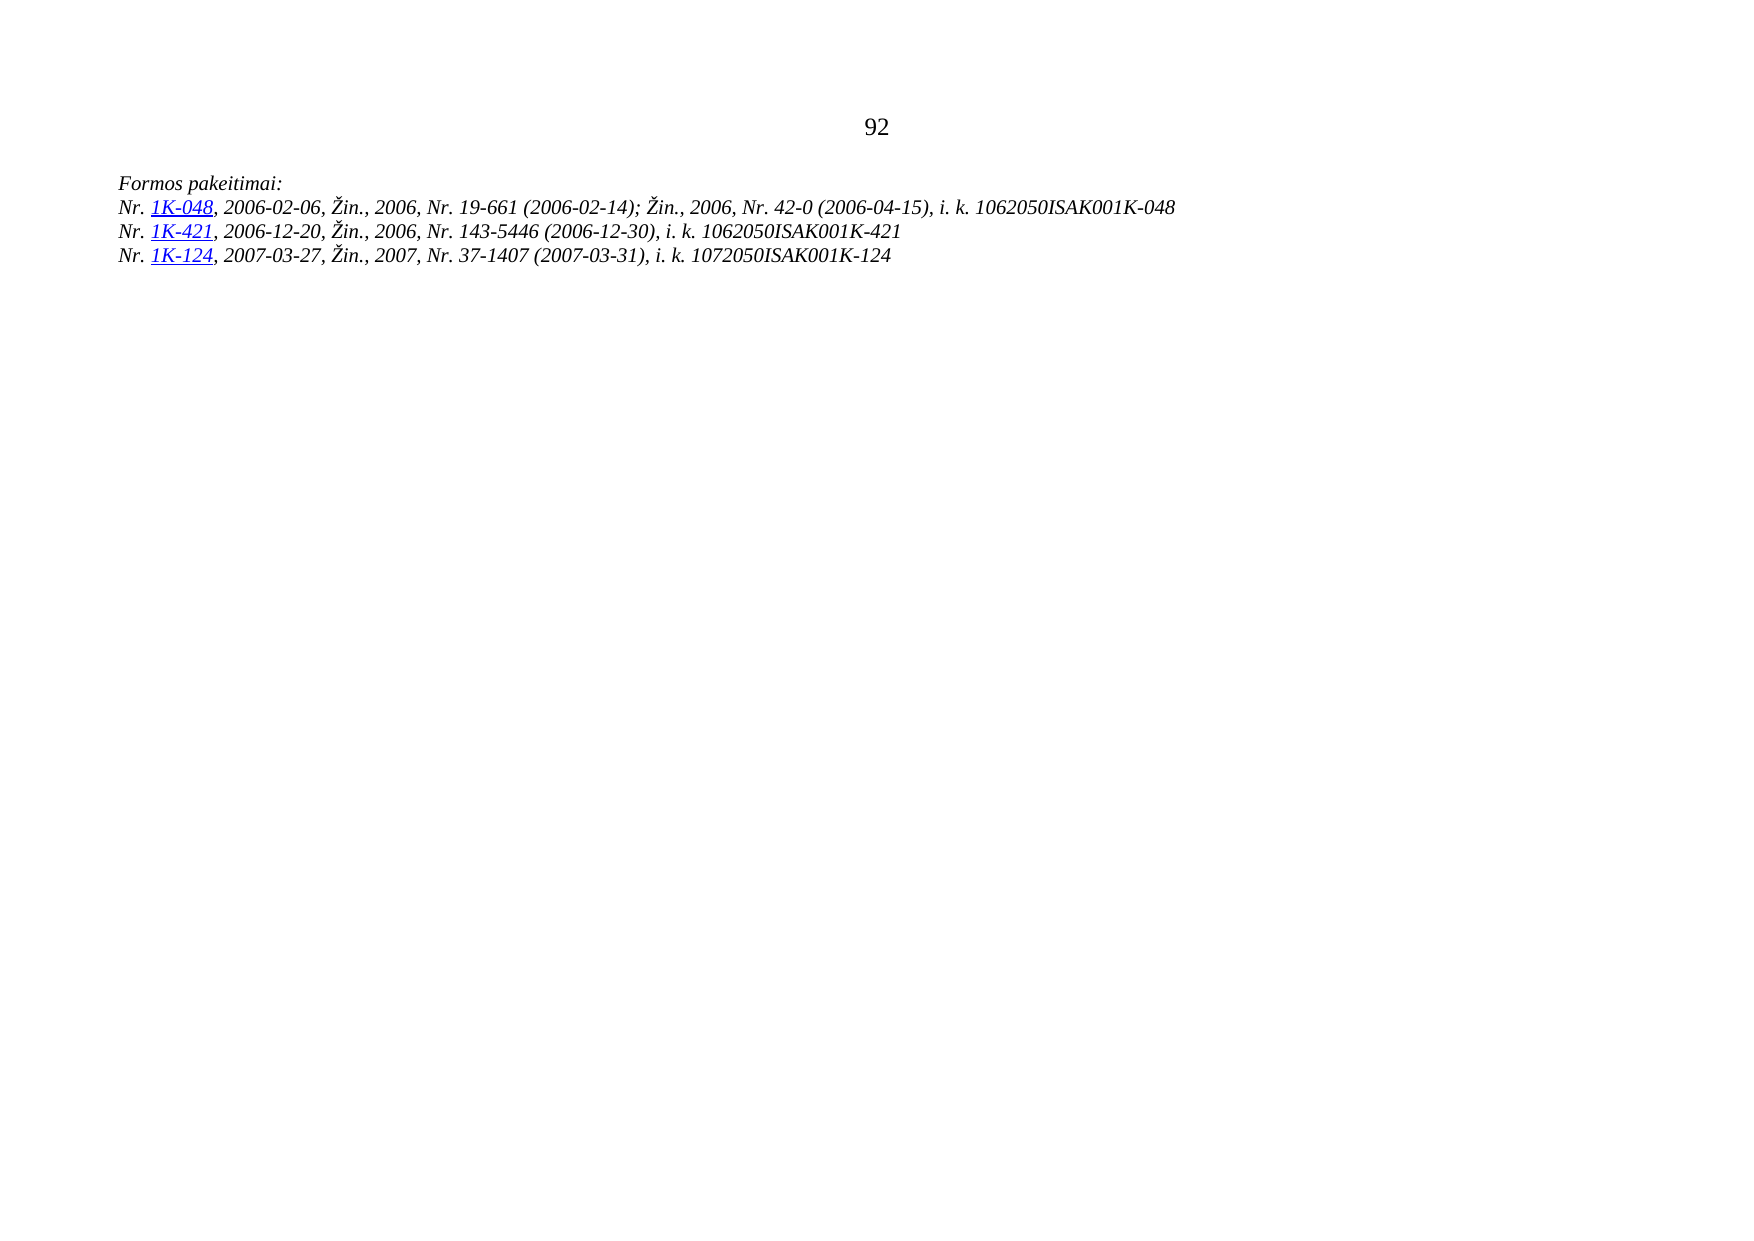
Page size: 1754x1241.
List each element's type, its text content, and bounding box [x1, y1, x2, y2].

text Nr. 1K-124, 2007-03-27, Žin., 2007, Nr. 37-1407 (2007-03-31), i. k. 1072050ISAK001K-124 [118, 243, 1635, 267]
text Nr. 1K-048, 2006-02-06, Žin., 2006, Nr. 19-661 (2006-02-14); Žin., 2006, Nr. 42-0 (2006-04-15), i. k. 1062050ISAK001K-048 [118, 195, 1635, 219]
text Formos pakeitimai: [118, 171, 1635, 195]
text Nr. 1K-421, 2006-12-20, Žin., 2006, Nr. 143-5446 (2006-12-30), i. k. 1062050ISAK001K-421 [118, 219, 1635, 243]
